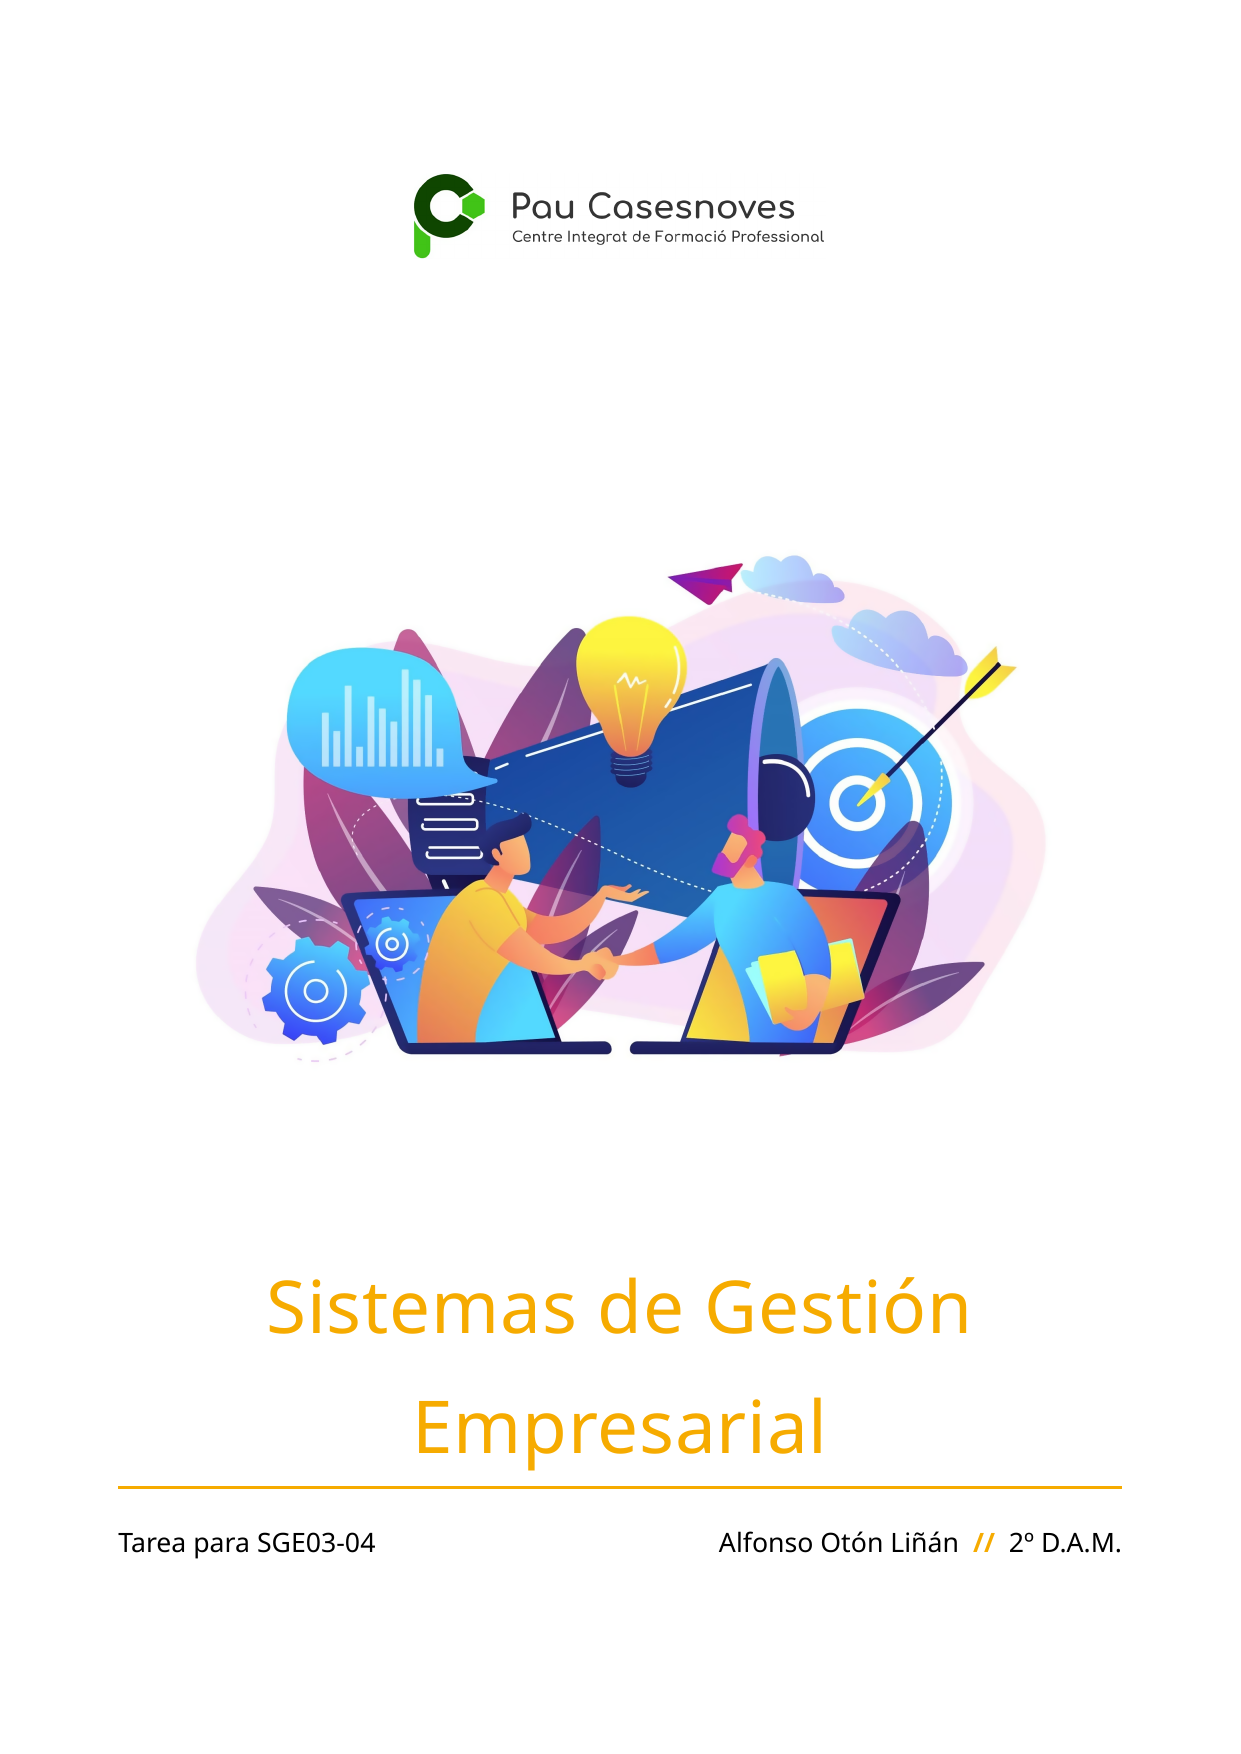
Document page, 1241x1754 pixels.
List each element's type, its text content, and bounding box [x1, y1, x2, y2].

text Sistemas de Gestión Empresarial [118, 1256, 1122, 1486]
picture [413, 173, 827, 259]
picture [118, 473, 1123, 1143]
text Tarea para SGE03-04 Alfonso Otón Liñán // 2º D.A.M. [118, 1509, 1122, 1560]
